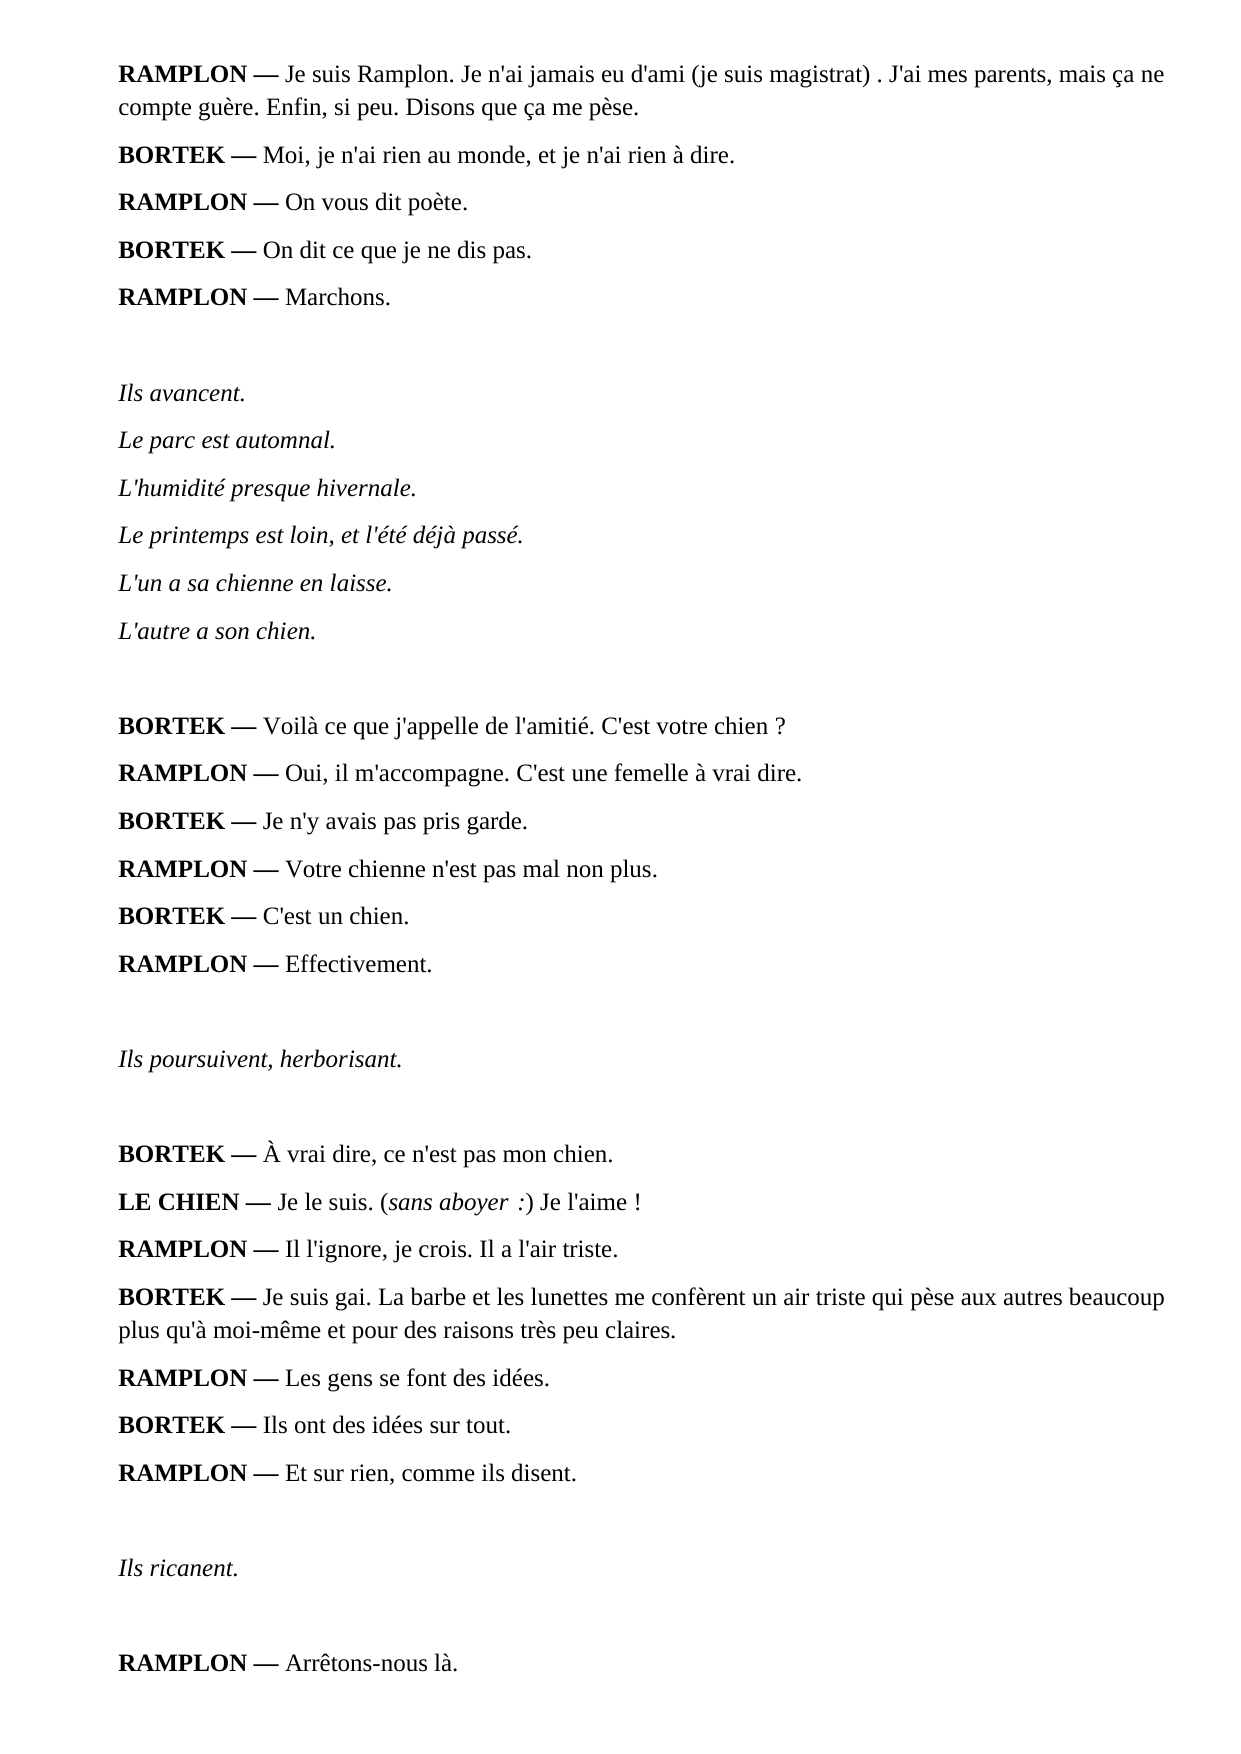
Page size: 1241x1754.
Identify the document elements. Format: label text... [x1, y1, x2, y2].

text BORTEK — On dit ce que je ne dis pas. [118, 235, 1181, 264]
text Ils poursuivent, herborisant. [118, 1044, 1181, 1073]
text RAMPLON — Oui, il m'accompagne. C'est une femelle à vrai dire. [118, 758, 1181, 787]
text L'autre a son chien. [118, 616, 1181, 644]
text RAMPLON — Marchons. [118, 282, 1181, 311]
text Le printemps est loin, et l'été déjà passé. [118, 521, 1181, 549]
text RAMPLON — Il l'ignore, je crois. Il a l'air triste. [118, 1234, 1181, 1263]
text LE CHIEN — Je le suis. (sans aboyer :) Je l'aime ! [118, 1187, 1181, 1216]
text RAMPLON — Arrêtons-nous là. [118, 1648, 1181, 1677]
text RAMPLON — Votre chienne n'est pas mal non plus. [118, 854, 1181, 882]
text BORTEK — Voilà ce que j'appelle de l'amitié. C'est votre chien ? [118, 711, 1181, 740]
text BORTEK — Moi, je n'ai rien au monde, et je n'ai rien à dire. [118, 140, 1181, 168]
text Ils ricanent. [118, 1553, 1181, 1582]
text RAMPLON — Et sur rien, comme ils disent. [118, 1458, 1181, 1487]
text BORTEK — À vrai dire, ce n'est pas mon chien. [118, 1139, 1181, 1168]
text RAMPLON — On vous dit poète. [118, 187, 1181, 216]
text L'humidité presque hivernale. [118, 473, 1181, 502]
text L'un a sa chienne en laisse. [118, 568, 1181, 597]
text RAMPLON — Je suis Ramplon. Je n'ai jamais eu d'ami (je suis magistrat) . J'ai mes parents, mais ça ne compte guère. Enfin, si peu. Disons que ça me pèse. [118, 59, 1181, 121]
text RAMPLON — Effectivement. [118, 949, 1181, 978]
text BORTEK — Ils ont des idées sur tout. [118, 1410, 1181, 1439]
text Le parc est automnal. [118, 425, 1181, 454]
text BORTEK — Je suis gai. La barbe et les lunettes me confèrent un air triste qui pèse aux autres beaucoup plus qu'à moi-même et pour des raisons très peu claires. [118, 1282, 1181, 1344]
text BORTEK — C'est un chien. [118, 901, 1181, 930]
text RAMPLON — Les gens se font des idées. [118, 1363, 1181, 1392]
text Ils avancent. [118, 378, 1181, 406]
text BORTEK — Je n'y avais pas pris garde. [118, 806, 1181, 835]
